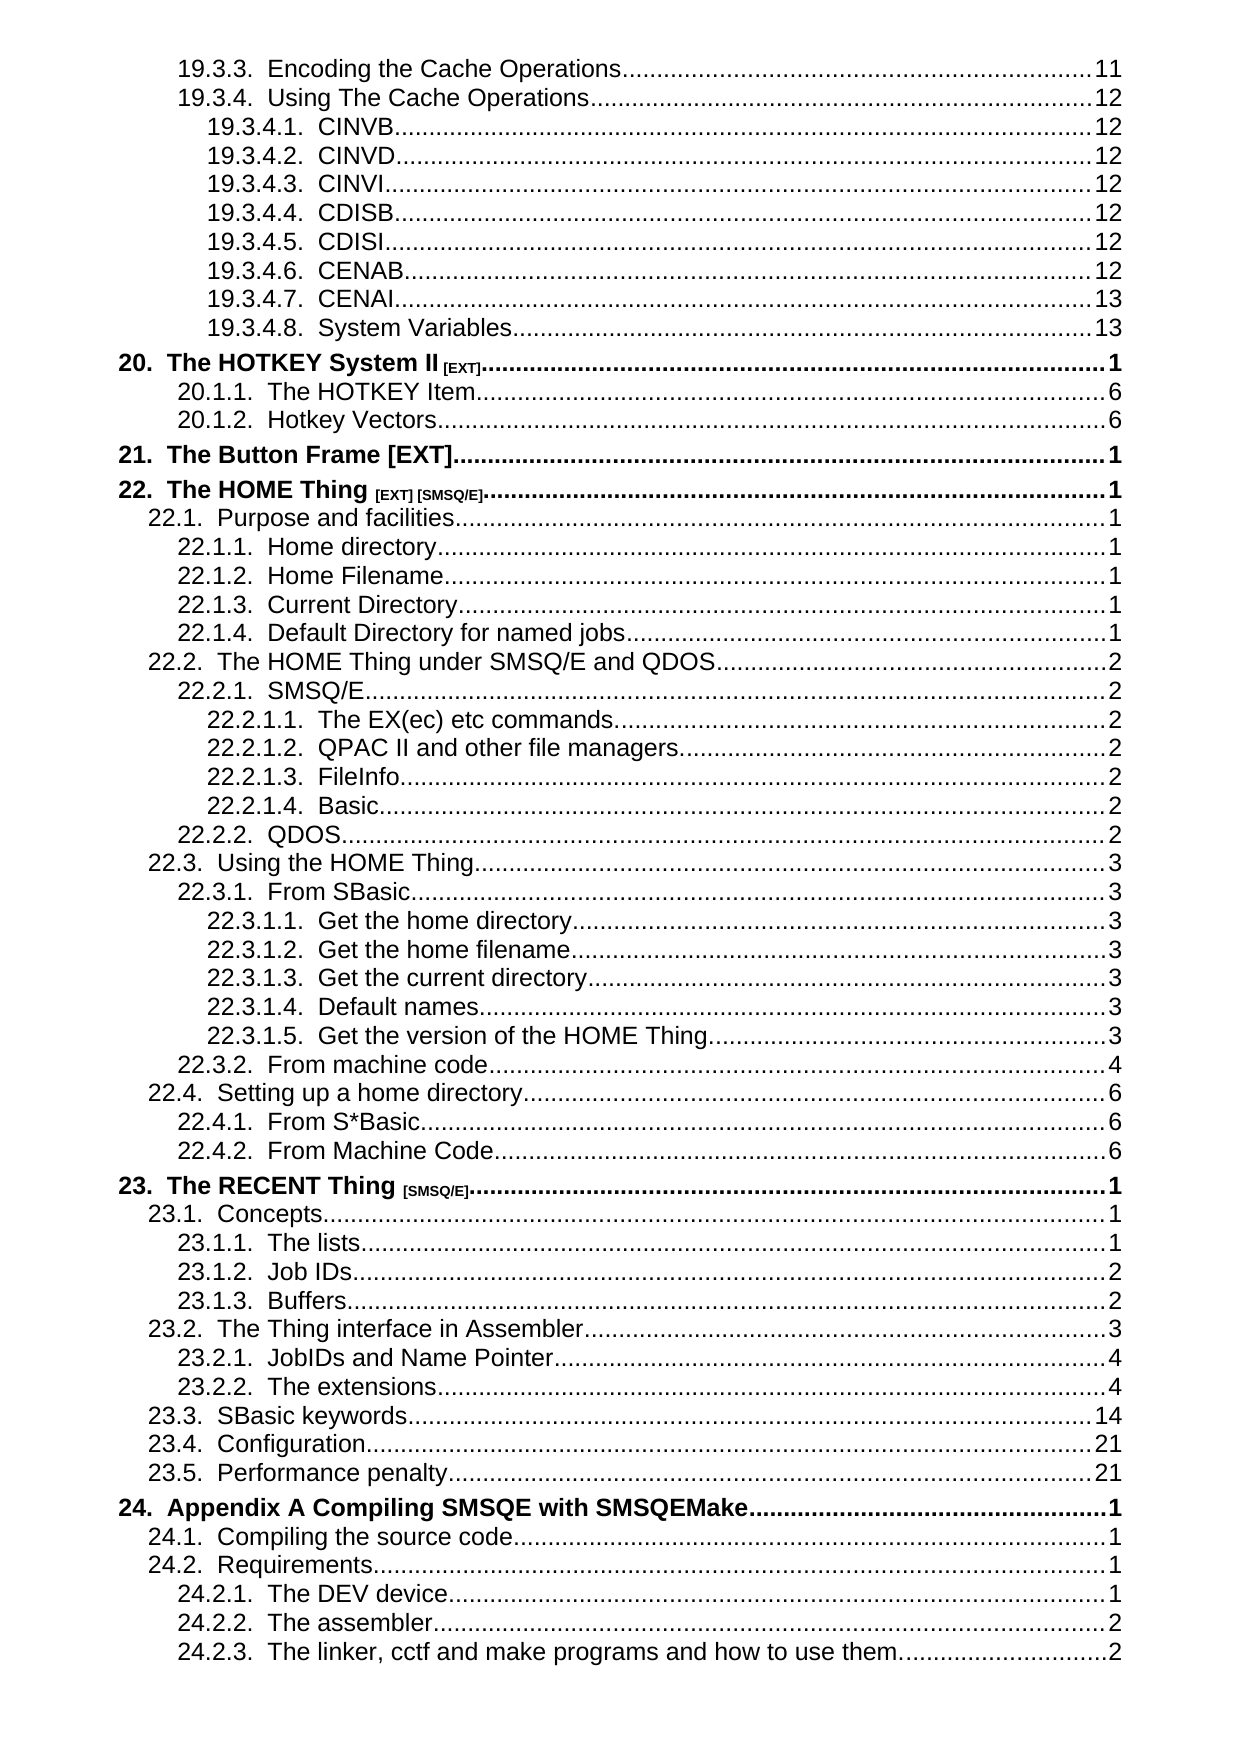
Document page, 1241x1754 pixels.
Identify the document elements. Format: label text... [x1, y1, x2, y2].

text 22.2.1. SMSQ/E 2 [177, 676, 1122, 705]
text 20.1.2. Hotkey Vectors 6 [177, 405, 1122, 434]
text 24.2.3. The linker, cctf and make programs and how to use them. 2 [177, 1637, 1122, 1665]
text 21. The Button Frame [EXT] 1 [118, 440, 1122, 469]
text 23.1.2. Job IDs 2 [177, 1257, 1122, 1286]
text 22.2.1.3. FileInfo. 2 [207, 762, 1122, 791]
text 19.3.4.7. CENAI 13 [207, 284, 1122, 313]
text 23.1.3. Buffers 2 [177, 1286, 1122, 1314]
text 22.3.1.2. Get the home filename 3 [207, 935, 1122, 963]
text 23.1. Concepts 1 [148, 1199, 1122, 1228]
text 23.1.1. The lists 1 [177, 1228, 1122, 1257]
text 23.5. Performance penalty 21 [148, 1458, 1122, 1487]
text 19.3.4.4. CDISB 12 [207, 198, 1122, 227]
text 22.4.1. From S*Basic 6 [177, 1107, 1122, 1136]
text 20. The HOTKEY System II [EXT] 1 [118, 348, 1122, 377]
text 19.3.4.5. CDISI 12 [207, 227, 1122, 256]
text 22.4. Setting up a home directory 6 [148, 1078, 1122, 1107]
text 24.2. Requirements 1 [148, 1550, 1122, 1579]
text 22.2. The HOME Thing under SMSQ/E and QDOS 2 [148, 647, 1122, 676]
text 22.3.1.4. Default names 3 [207, 992, 1122, 1021]
text 22.3.1.3. Get the current directory 3 [207, 963, 1122, 992]
text 19.3.4.3. CINVI 12 [207, 169, 1122, 198]
text 20.1.1. The HOTKEY Item 6 [177, 377, 1122, 405]
text 19.3.4.6. CENAB 12 [207, 256, 1122, 284]
text 19.3.4.1. CINVB 12 [207, 112, 1122, 141]
text 24.1. Compiling the source code 1 [148, 1522, 1122, 1550]
text 22.3.1. From SBasic 3 [177, 877, 1122, 906]
text 22.1.1. Home directory 1 [177, 532, 1122, 561]
text 22.4.2. From Machine Code 6 [177, 1136, 1122, 1165]
text 19.3.4.2. CINVD 12 [207, 141, 1122, 169]
text 22.1.3. Current Directory 1 [177, 590, 1122, 618]
text 22.1. Purpose and facilities 1 [148, 503, 1122, 532]
text 23.2.2. The extensions 4 [177, 1372, 1122, 1401]
text 23.2. The Thing interface in Assembler 3 [148, 1314, 1122, 1343]
text 22.3. Using the HOME Thing 3 [148, 848, 1122, 877]
text 22.2.1.1. The EX(ec) etc commands. 2 [207, 705, 1122, 733]
text 22.2.1.2. QPAC II and other file managers. 2 [207, 733, 1122, 762]
text 22. The HOME Thing [EXT] [SMSQ/E] 1 [118, 475, 1122, 503]
text 24.2.2. The assembler 2 [177, 1608, 1122, 1637]
text 22.3.2. From machine code 4 [177, 1050, 1122, 1078]
text 19.3.4.8. System Variables 13 [207, 313, 1122, 342]
text 19.3.3. Encoding the Cache Operations 11 [177, 54, 1122, 83]
text 23. The RECENT Thing [SMSQ/E] 1 [118, 1171, 1122, 1199]
text 23.2.1. JobIDs and Name Pointer 4 [177, 1343, 1122, 1372]
text 23.3. SBasic keywords 14 [148, 1401, 1122, 1429]
text 22.2.1.4. Basic. 2 [207, 791, 1122, 820]
text 19.3.4. Using The Cache Operations 12 [177, 83, 1122, 112]
text 22.3.1.1. Get the home directory 3 [207, 906, 1122, 935]
text 24.2.1. The DEV device 1 [177, 1579, 1122, 1608]
text 24. Appendix A Compiling SMSQE with SMSQEMake 1 [118, 1493, 1122, 1522]
text 22.1.4. Default Directory for named jobs 1 [177, 618, 1122, 647]
text 22.2.2. QDOS 2 [177, 820, 1122, 848]
text 23.4. Configuration 21 [148, 1429, 1122, 1458]
text 22.1.2. Home Filename 1 [177, 561, 1122, 590]
text 22.3.1.5. Get the version of the HOME Thing. 3 [207, 1021, 1122, 1050]
